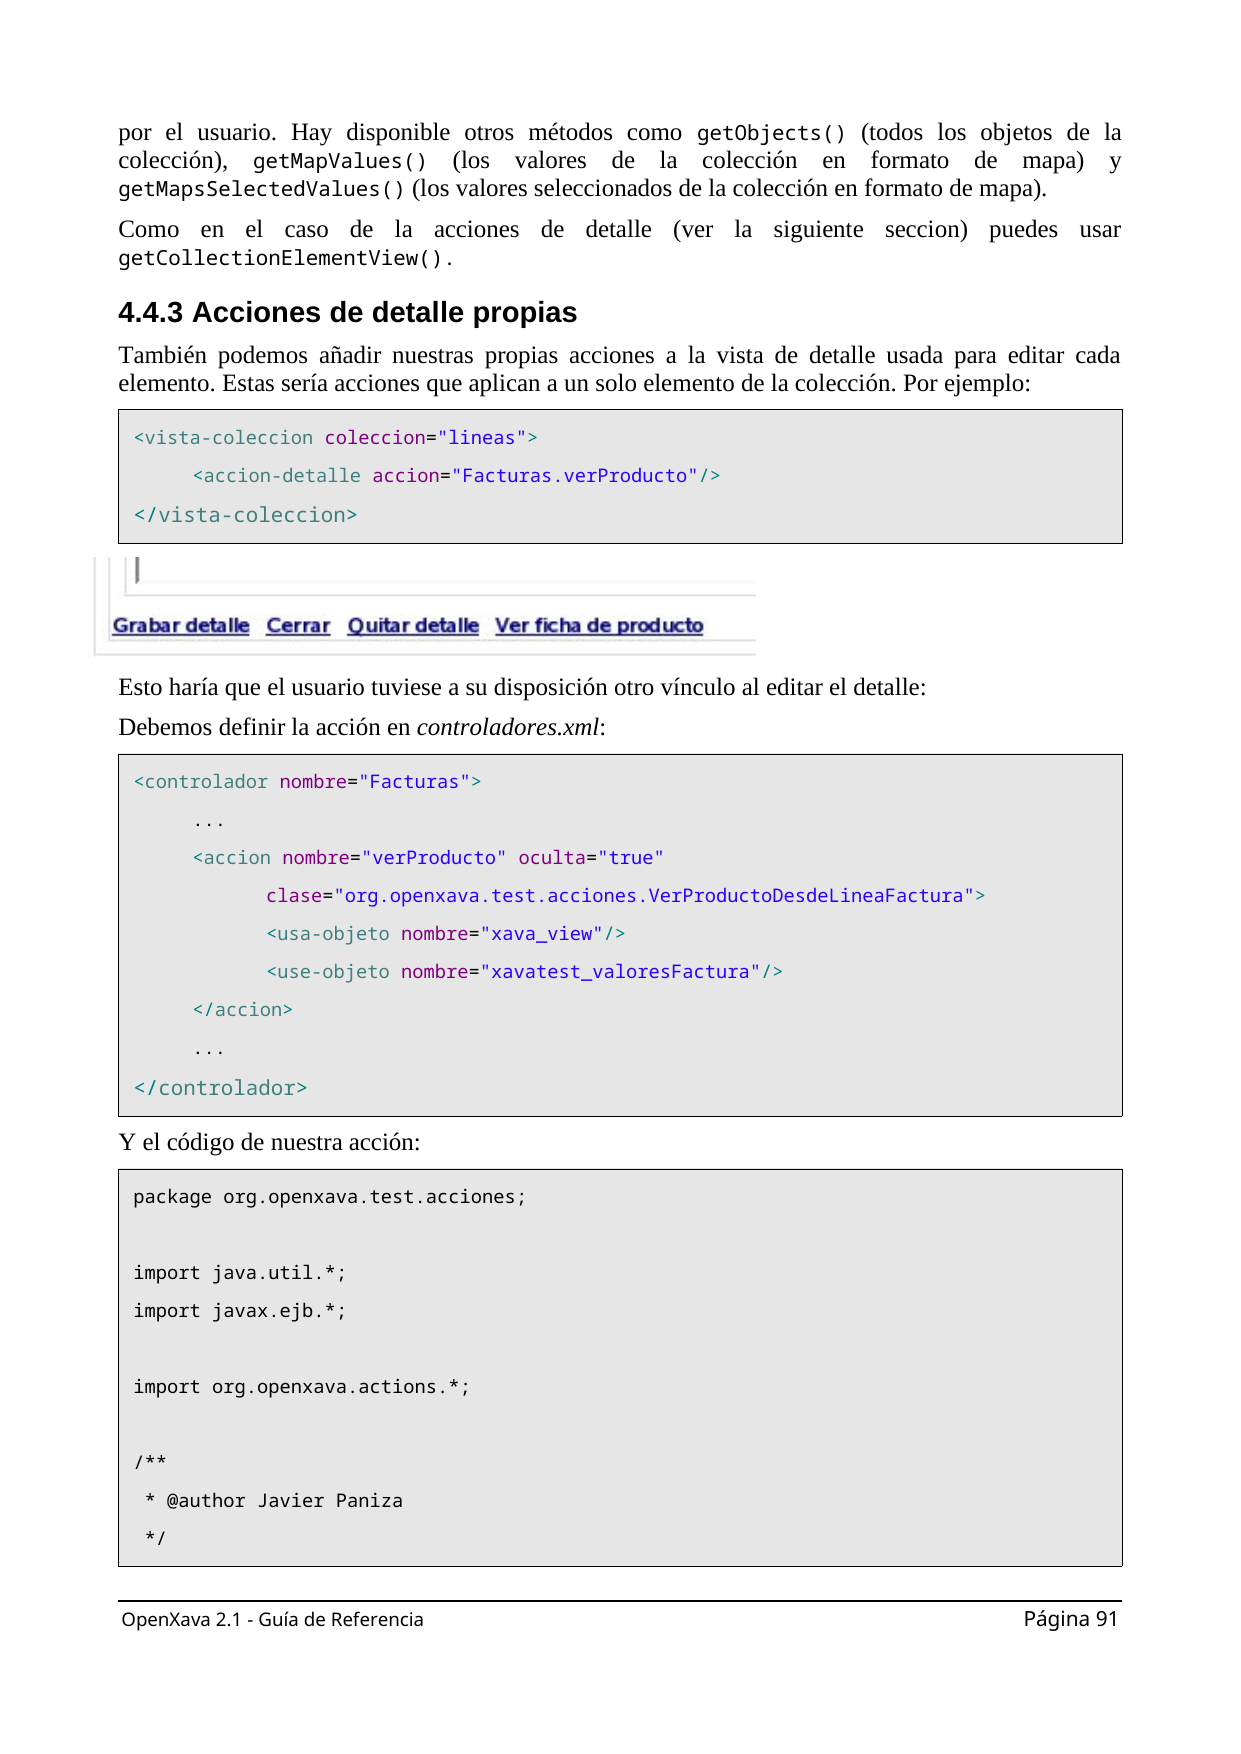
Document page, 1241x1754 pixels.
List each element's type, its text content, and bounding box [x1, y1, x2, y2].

text Y el código de nuestra acción: [118, 1128, 1122, 1156]
text También podemos añadir nuestras propias acciones a la vista de detalle usada para editar cada elemento. Estas sería acciones que aplican a un solo elemento de la colección. Por ejemplo: [118, 341, 1122, 397]
text </accion> [119, 982, 1122, 1020]
text * @author Javier Paniza [119, 1473, 1122, 1511]
text ... [119, 1020, 1122, 1058]
text <vista-coleccion coleccion="lineas"> [119, 410, 1122, 447]
text </vista-coleccion> [119, 485, 1122, 543]
text import java.util.*; [119, 1244, 1122, 1282]
text ... [119, 792, 1122, 829]
text <controlador nombre="Facturas"> [119, 755, 1122, 792]
picture [87, 557, 756, 674]
text */ [119, 1511, 1122, 1566]
text por el usuario. Hay disponible otros métodos como getObjects() (todos los objetos de la colección), getMapValues() (los valores de la colección en formato de mapa) y getMapsSelectedValues() (los valores seleccionados de la colección en formato de mapa). [118, 118, 1122, 203]
text Esto haría que el usuario tuviese a su disposición otro vínculo al editar el detalle: [118, 674, 1122, 701]
text import org.openxava.actions.*; [119, 1358, 1122, 1397]
text Debemos definir la acción en controladores.xml: [118, 713, 1122, 741]
text clase="org.openxava.test.acciones.VerProductoDesdeLineaFactura"> [119, 868, 1122, 906]
text <usa-objeto nombre="xava_view"/> [119, 906, 1122, 944]
text <use-objeto nombre="xavatest_valoresFactura"/> [119, 944, 1122, 982]
text import javax.ejb.*; [119, 1282, 1122, 1321]
text <accion-detalle accion="Facturas.verProducto"/> [119, 447, 1122, 485]
text </controlador> [119, 1058, 1122, 1116]
text package org.openxava.test.acciones; [119, 1170, 1122, 1206]
text Como en el caso de la acciones de detalle (ver la siguiente seccion) puedes usar getCollectionElementView(). [118, 215, 1122, 271]
text /** [119, 1434, 1122, 1473]
text <accion nombre="verProducto" oculta="true" [119, 829, 1122, 868]
subtitle Acciones de detalle propias [118, 296, 1122, 329]
